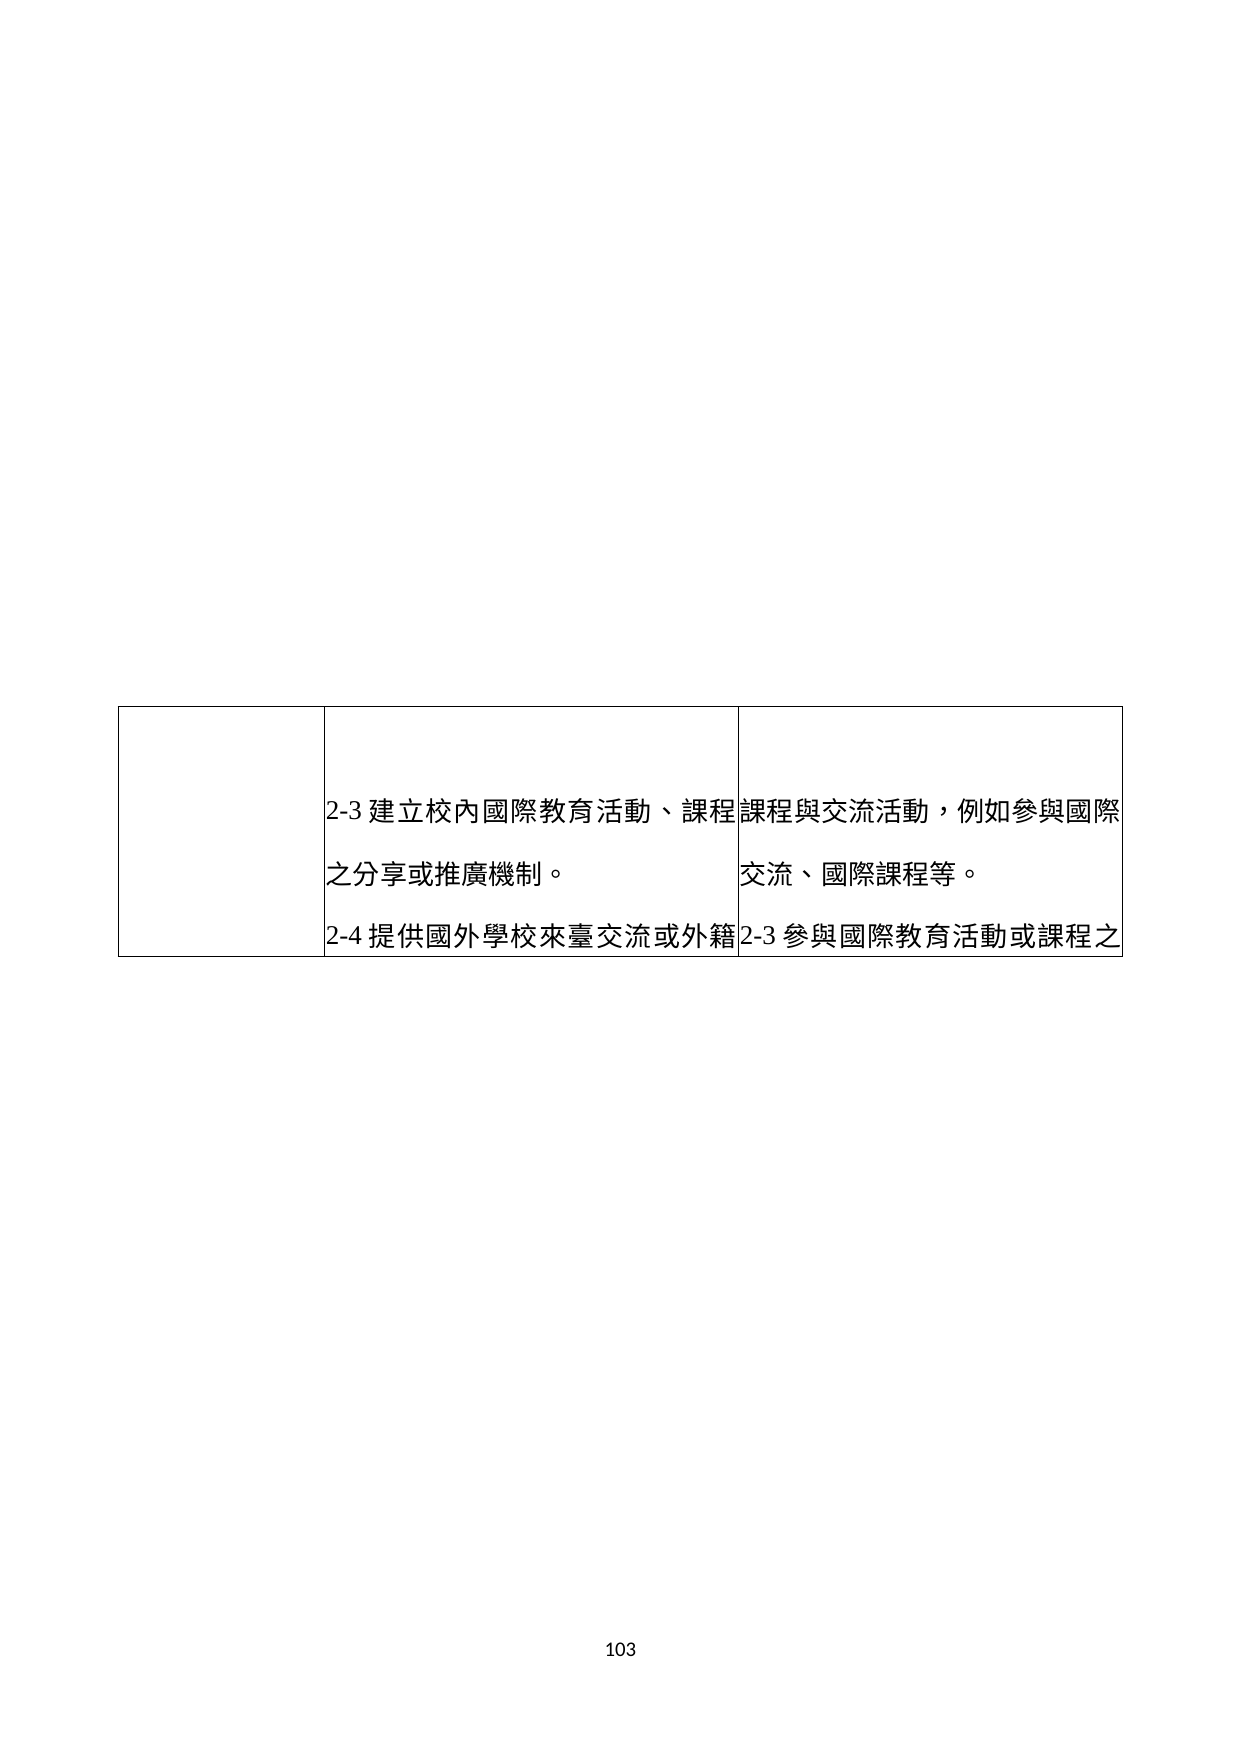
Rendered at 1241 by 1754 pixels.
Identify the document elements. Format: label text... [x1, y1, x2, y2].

table_cell 2-3建立校內國際教育活動、課程之分享或推廣機制。 2-4提供國外學校來臺交流或外籍 [325, 707, 738, 956]
table_cell [119, 707, 324, 956]
table_cell 課程與交流活動，例如參與國際交流、國際課程等。 2-3參與國際教育活動或課程之 [739, 707, 1122, 956]
